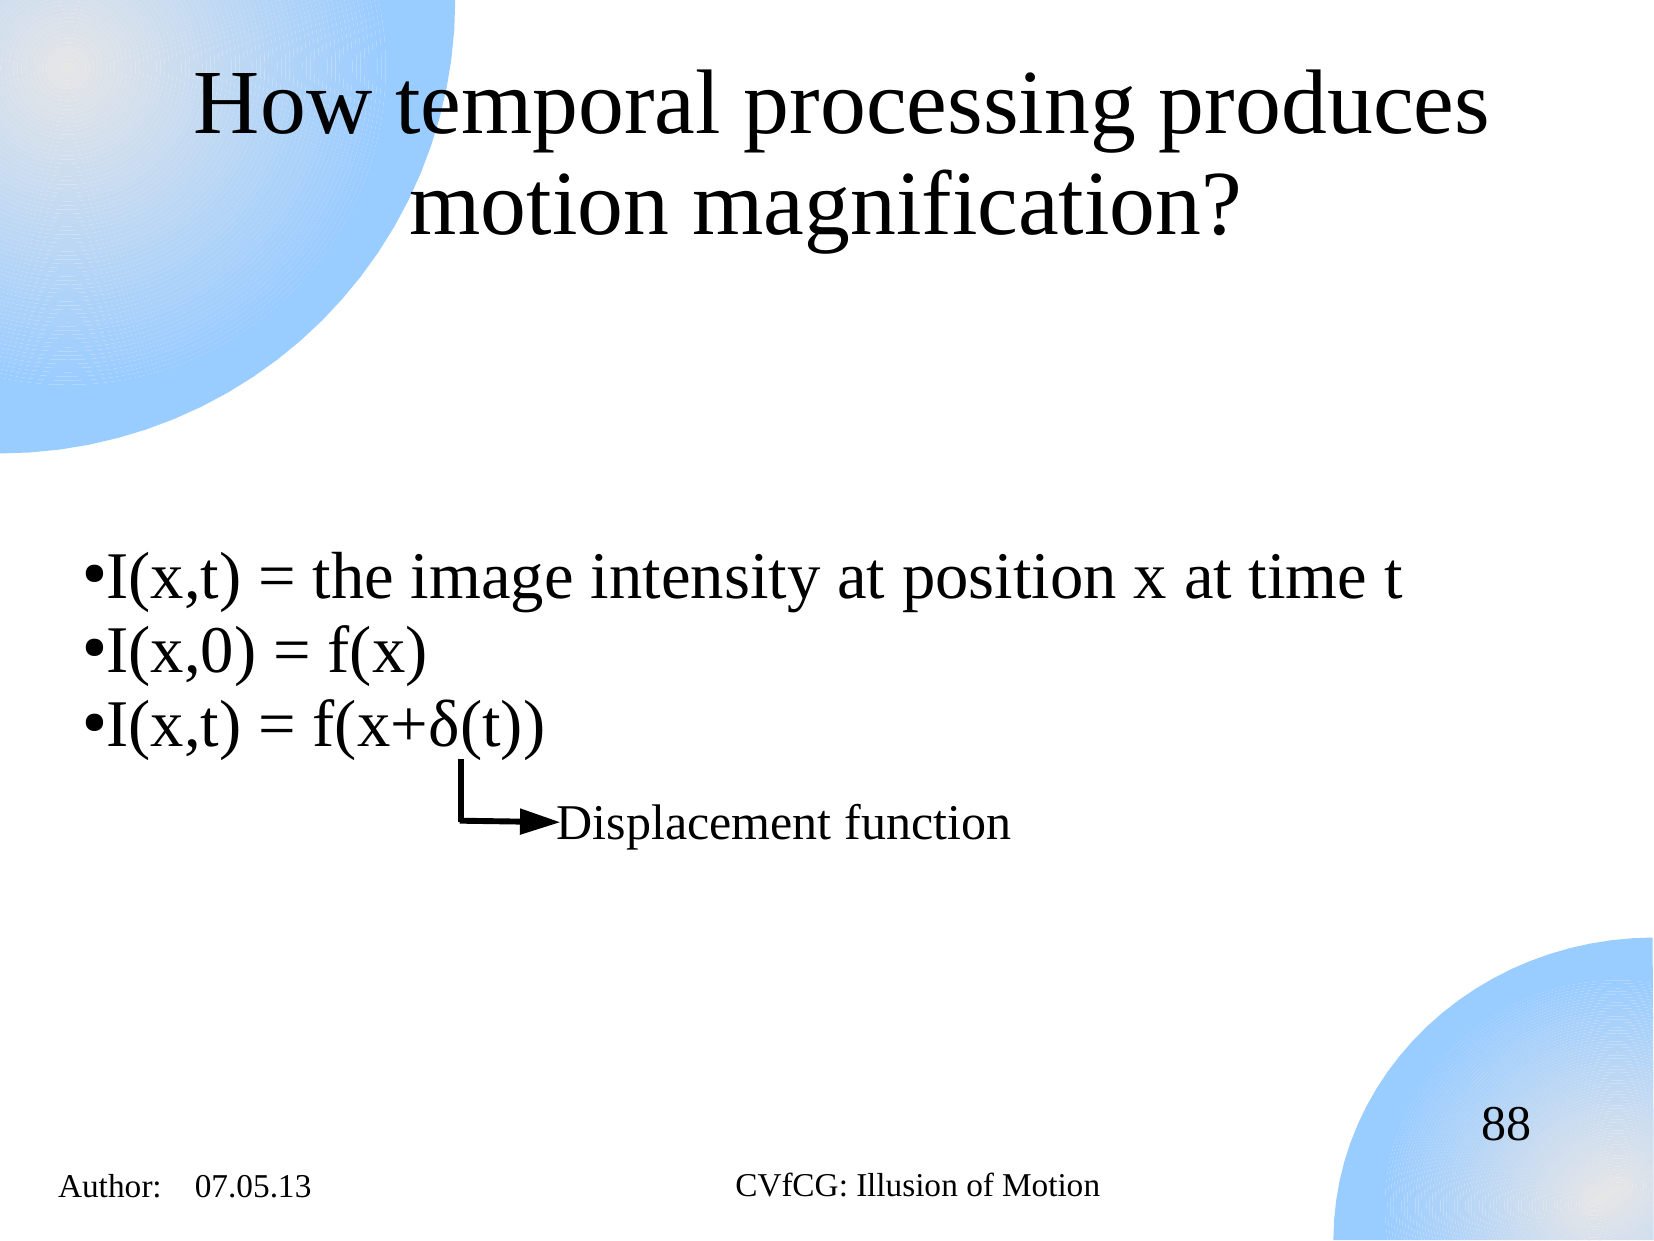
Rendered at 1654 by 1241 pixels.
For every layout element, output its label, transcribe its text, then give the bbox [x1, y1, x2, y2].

text_box CVfCG: Illusion of Motion [735, 1166, 1346, 1204]
text_box Displacement function [556, 794, 1129, 851]
title How temporal processing produces motion magnification? [82, 49, 1571, 257]
subtitle I(x,t) = the image intensity at position x at time t I(x,0) = f(x) I(x,t) = f(x+δ(t)) [82, 290, 1571, 1010]
text_box [1401, 1095, 1611, 1152]
